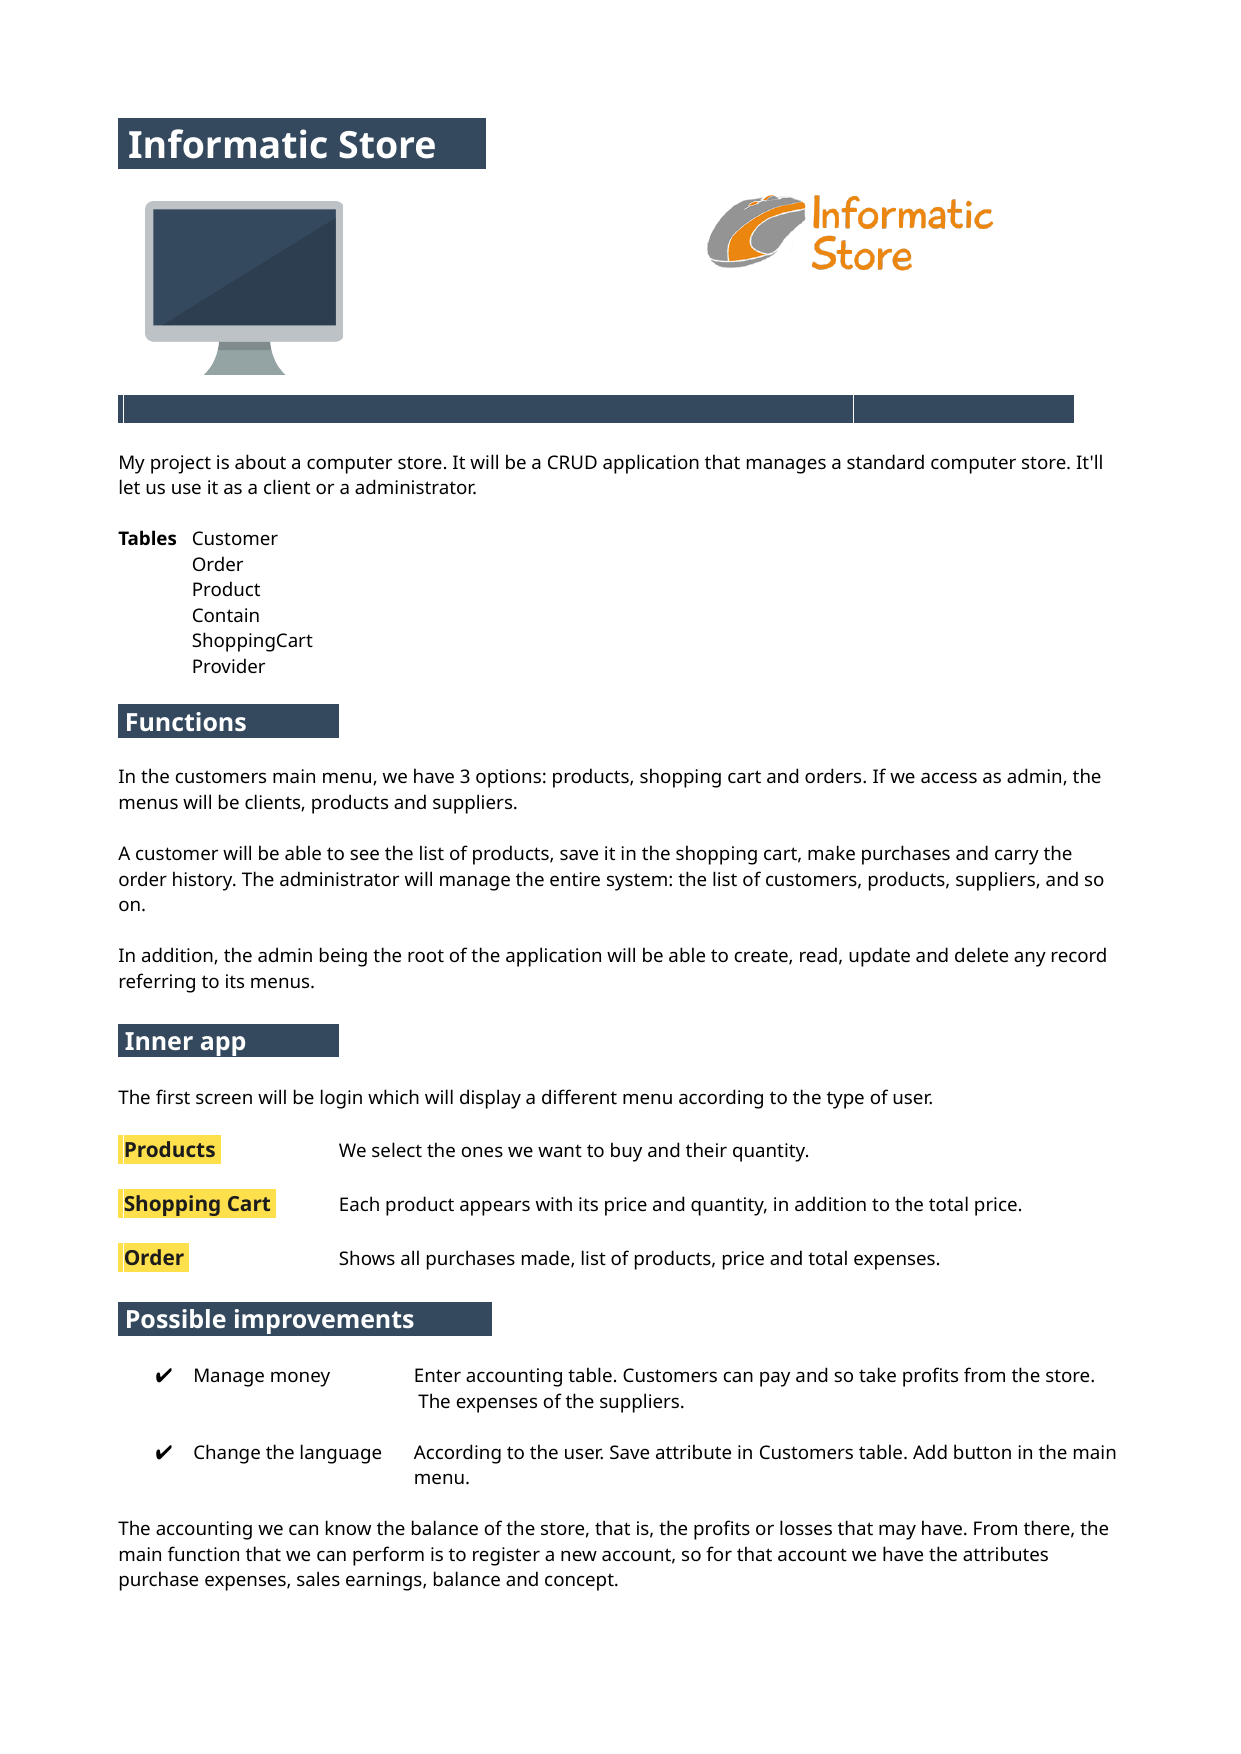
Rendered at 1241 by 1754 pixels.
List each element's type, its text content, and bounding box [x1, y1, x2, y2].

text In addition, the admin being the root of the application will be able to create, read, update and delete any record referring to its menus. [118, 942, 1122, 993]
text Contain [118, 602, 1122, 628]
text The first screen will be login which will display a different menu according to the type of user. [118, 1084, 1122, 1110]
text Shopping Cart Each product appears with its price and quantity, in addition to the total price. [118, 1189, 1122, 1218]
text Order [118, 551, 1122, 577]
list The expenses of the suppliers. [381, 1388, 1122, 1413]
text Product [118, 577, 1122, 602]
text Order Shows all purchases made, list of products, price and total expenses. [118, 1243, 1122, 1272]
text Products We select the ones we want to buy and their quantity. [118, 1135, 1122, 1164]
list Change the language According to the user. Save attribute in Customers table. Add button in the main menu. [156, 1439, 1122, 1490]
text The accounting we can know the balance of the store, that is, the profits or losses that may have. From there, the main function that we can perform is to register a new account, so for that account we have the attributes purchase expenses, sales earnings, balance and concept. [118, 1516, 1122, 1618]
text My project is about a computer store. It will be a CRUD application that manages a standard computer store. It'll let us use it as a client or a administrator. [118, 449, 1122, 500]
text [1035, 118, 1122, 169]
text Possible improvements [118, 1297, 1122, 1337]
picture [145, 177, 343, 375]
text Provider [118, 653, 1122, 679]
list Manage money Enter accounting table. Customers can pay and so take profits from the store. [156, 1362, 1122, 1388]
text Functions [118, 704, 1122, 738]
text Inner app [118, 1019, 1122, 1059]
text Informatic Store [118, 118, 658, 169]
text A customer will be able to see the list of products, save it in the shopping cart, make purchases and carry the order history. The administrator will manage the entire system: the list of customers, products, suppliers, and so on. [118, 840, 1122, 917]
text Tables Customer [118, 526, 1122, 551]
text In the customers main menu, we have 3 options: products, shopping cart and orders. If we access as admin, the menus will be clients, products and suppliers. [118, 764, 1122, 815]
text ShoppingCart [118, 628, 1122, 653]
picture [658, 114, 1035, 366]
